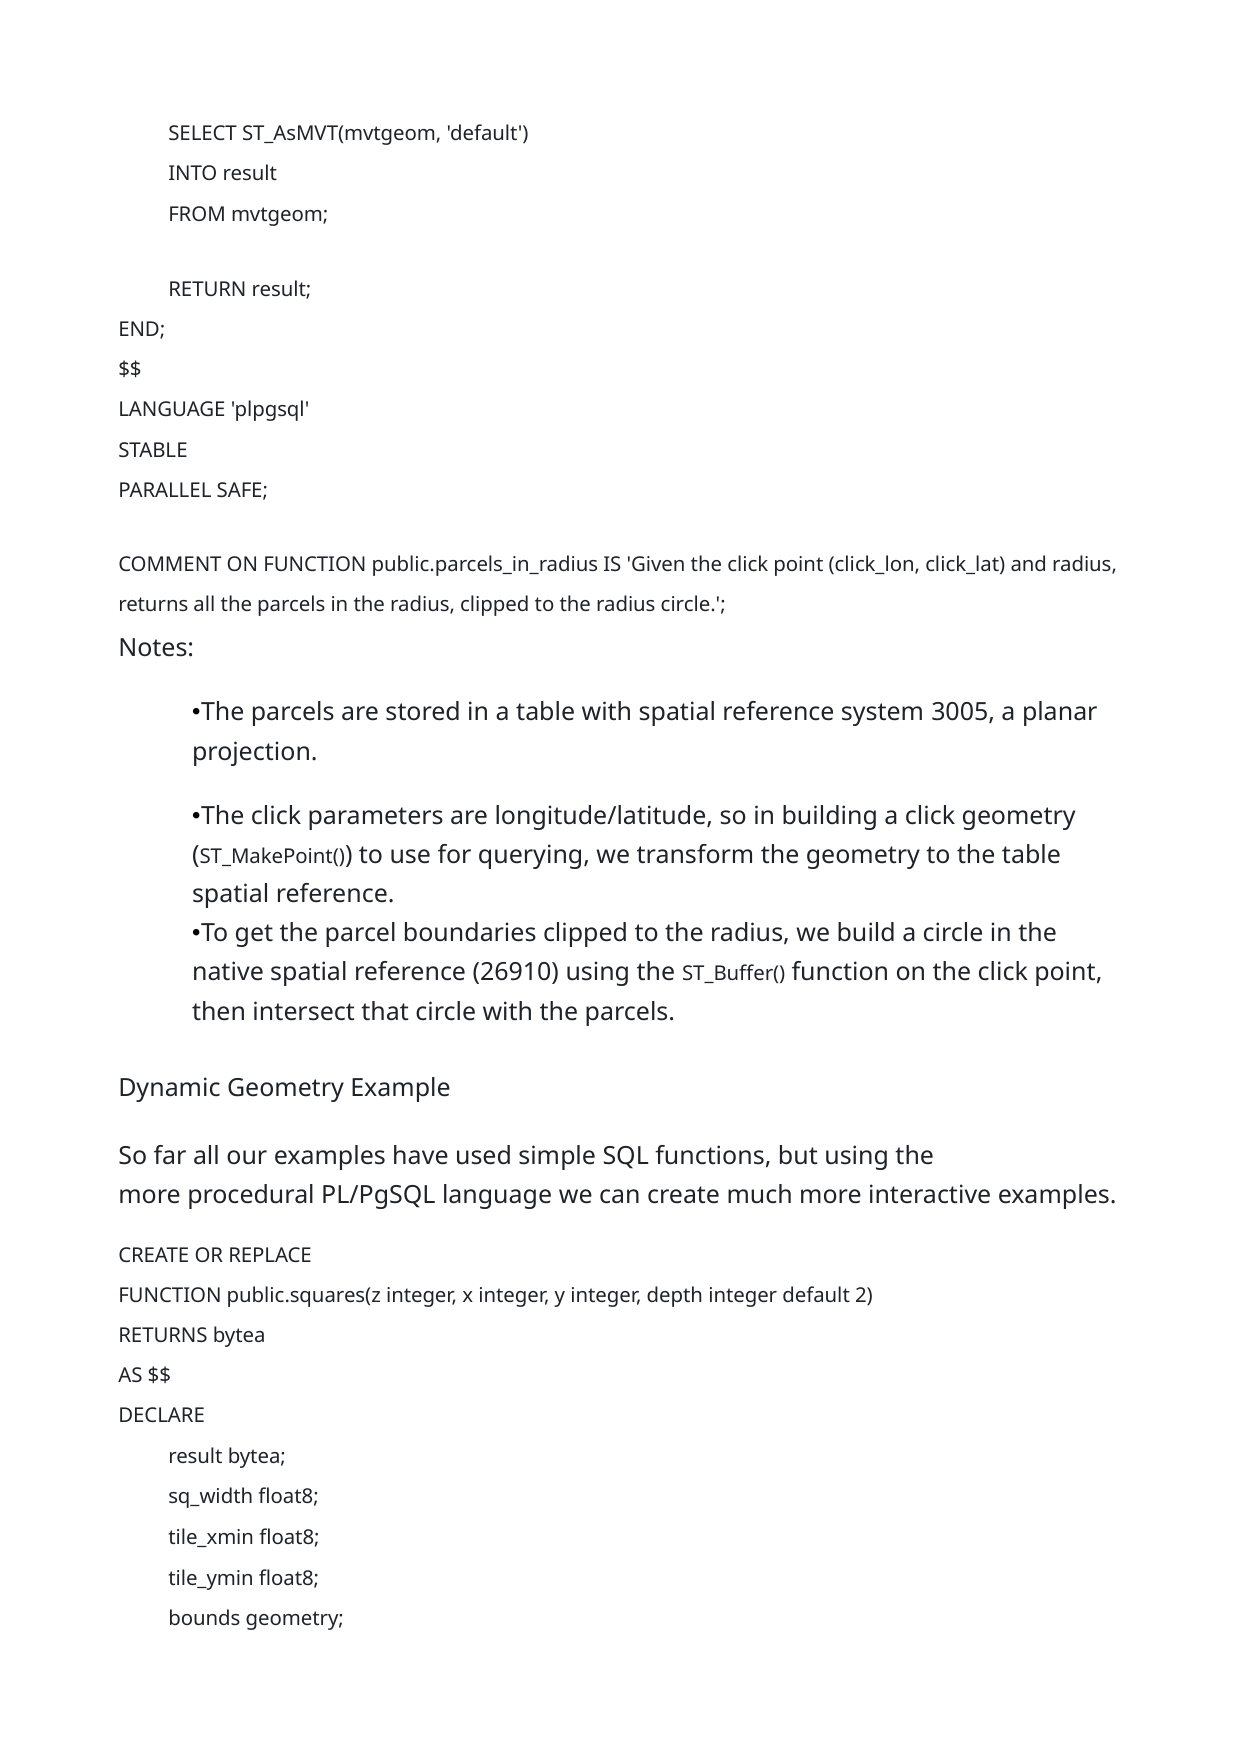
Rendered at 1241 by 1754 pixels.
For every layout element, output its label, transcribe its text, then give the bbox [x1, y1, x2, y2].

text sq_width float8; [118, 1482, 1122, 1510]
text bounds geometry; [118, 1604, 1122, 1632]
text Notes: [118, 630, 1122, 664]
text FUNCTION public.squares(z integer, x integer, y integer, depth integer default 2) [118, 1281, 1122, 1308]
text CREATE OR REPLACE [118, 1241, 1122, 1268]
text STABLE [118, 435, 1122, 463]
text $$ [118, 355, 1122, 383]
text tile_xmin float8; [118, 1522, 1122, 1551]
text RETURNS bytea [118, 1321, 1122, 1349]
text So far all our examples have used simple SQL functions, but using the more procedural PL/PgSQL language we can create much more interactive examples. [118, 1137, 1122, 1211]
text LANGUAGE 'plpgsql' [118, 395, 1122, 423]
text FROM mvtgeom; [118, 199, 1122, 227]
text RETURN result; [118, 274, 1122, 302]
text result bytea; [118, 1441, 1122, 1469]
text tile_ymin float8; [118, 1563, 1122, 1591]
text INTO result [118, 159, 1122, 187]
text DECLARE [118, 1401, 1122, 1429]
text END; [118, 315, 1122, 343]
list To get the parcel boundaries clipped to the radius, we build a circle in the native spatial reference (26910) using the ST_Buffer() function on the click point, then intersect that circle with the parcels. [118, 915, 1122, 1027]
subtitle Dynamic Geometry Example [118, 1070, 1122, 1104]
text COMMENT ON FUNCTION public.parcels_in_radius IS 'Given the click point (click_lon, click_lat) and radius, returns all the parcels in the radius, clipped to the radius circle.'; [118, 550, 1122, 617]
text AS $$ [118, 1361, 1122, 1389]
text PARALLEL SAFE; [118, 475, 1122, 503]
text SELECT ST_AsMVT(mvtgeom, 'default') [118, 118, 1122, 146]
list The parcels are stored in a table with spatial reference system 3005, a planar projection. [118, 694, 1122, 767]
list The click parameters are longitude/latitude, so in building a click geometry (ST_MakePoint()) to use for querying, we transform the geometry to the table spatial reference. [118, 797, 1122, 910]
